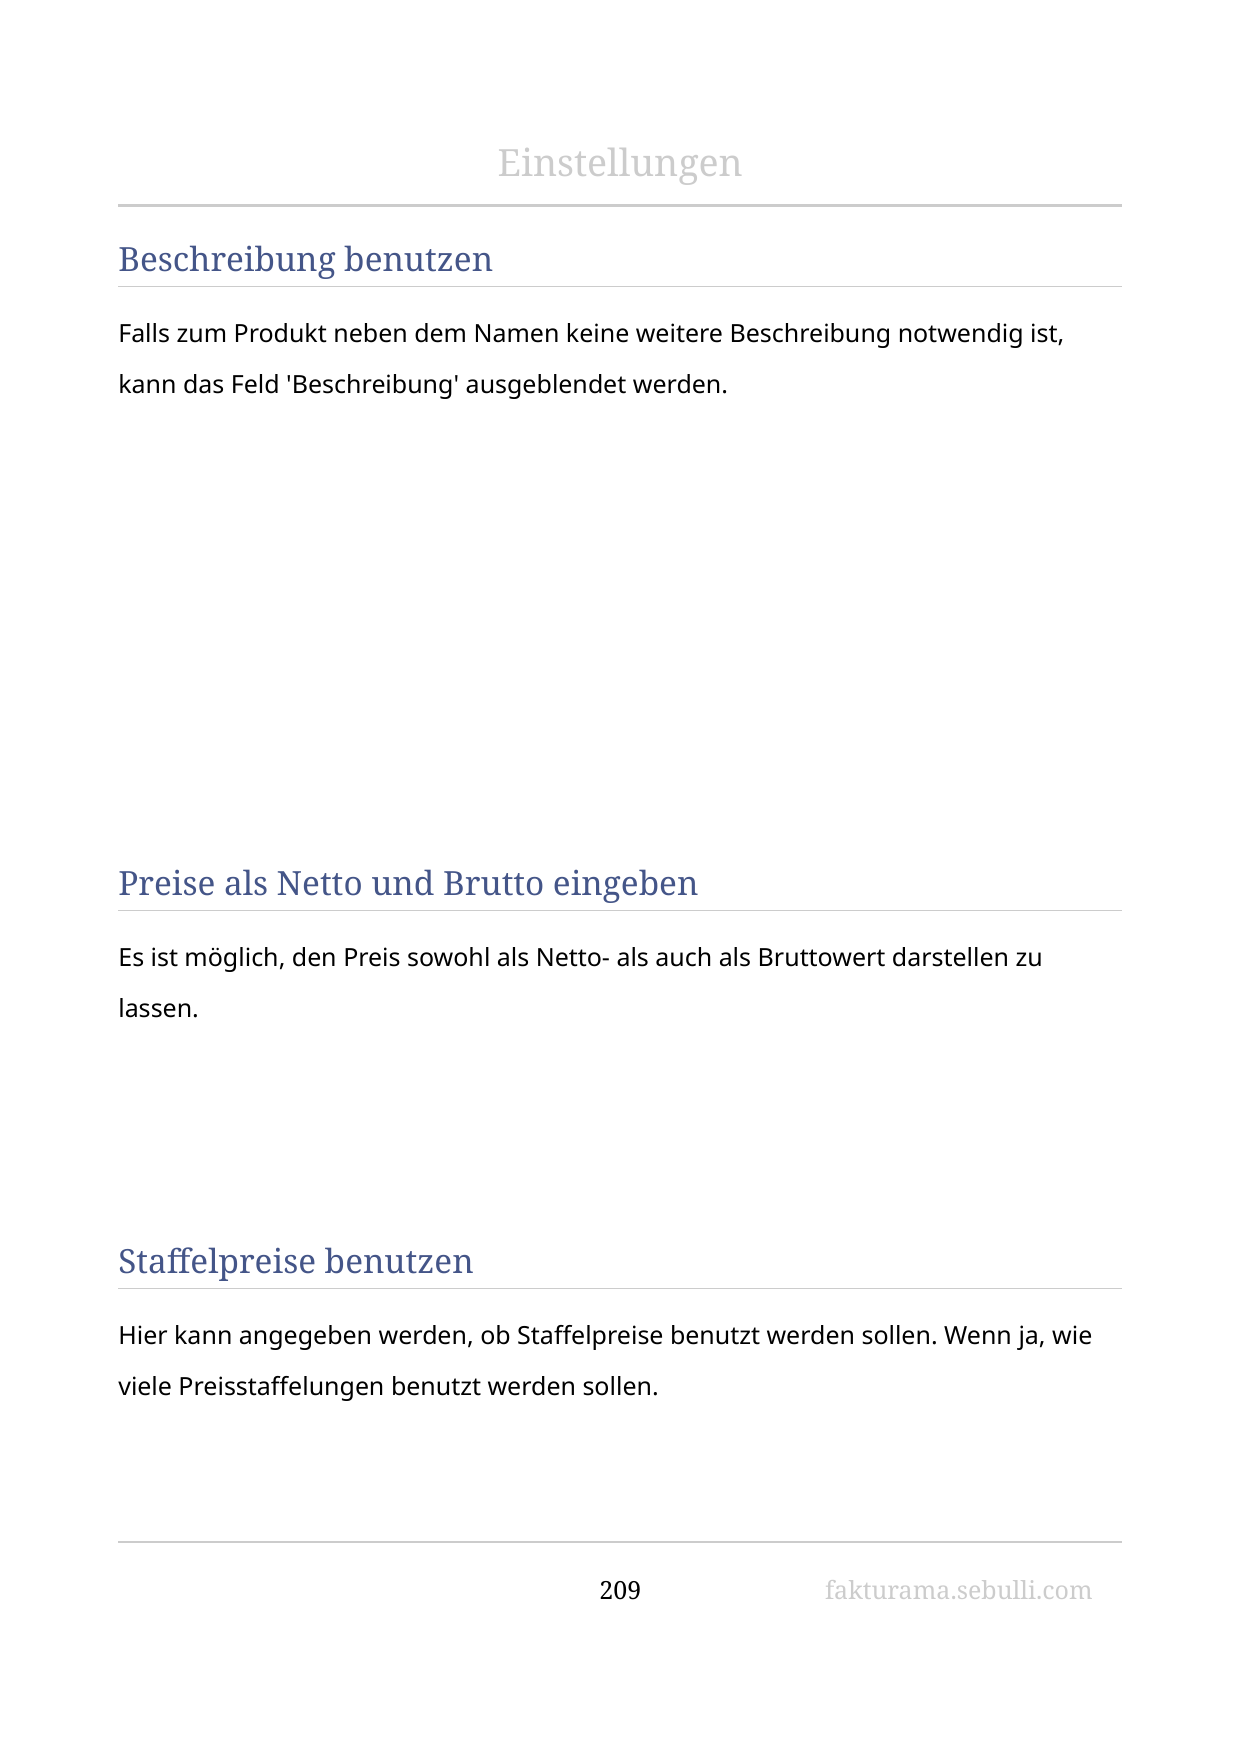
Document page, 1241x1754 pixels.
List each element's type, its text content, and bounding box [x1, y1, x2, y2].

text Falls zum Produkt neben dem Namen keine weitere Beschreibung notwendig ist, kann das Feld 'Beschreibung' ausgeblendet werden. [118, 316, 1122, 401]
text Hier kann angegeben werden, ob Staffelpreise benutzt werden sollen. Wenn ja, wie viele Preisstaffelungen benutzt werden sollen. [118, 1317, 1122, 1403]
text Es ist möglich, den Preis sowohl als Netto- als auch als Bruttowert darstellen zu lassen. [118, 939, 1122, 1025]
subtitle Preise als Netto und Brutto eingeben [118, 860, 1122, 910]
subtitle Staffelpreise benutzen [118, 1238, 1122, 1288]
subtitle Beschreibung benutzen [118, 236, 1122, 286]
